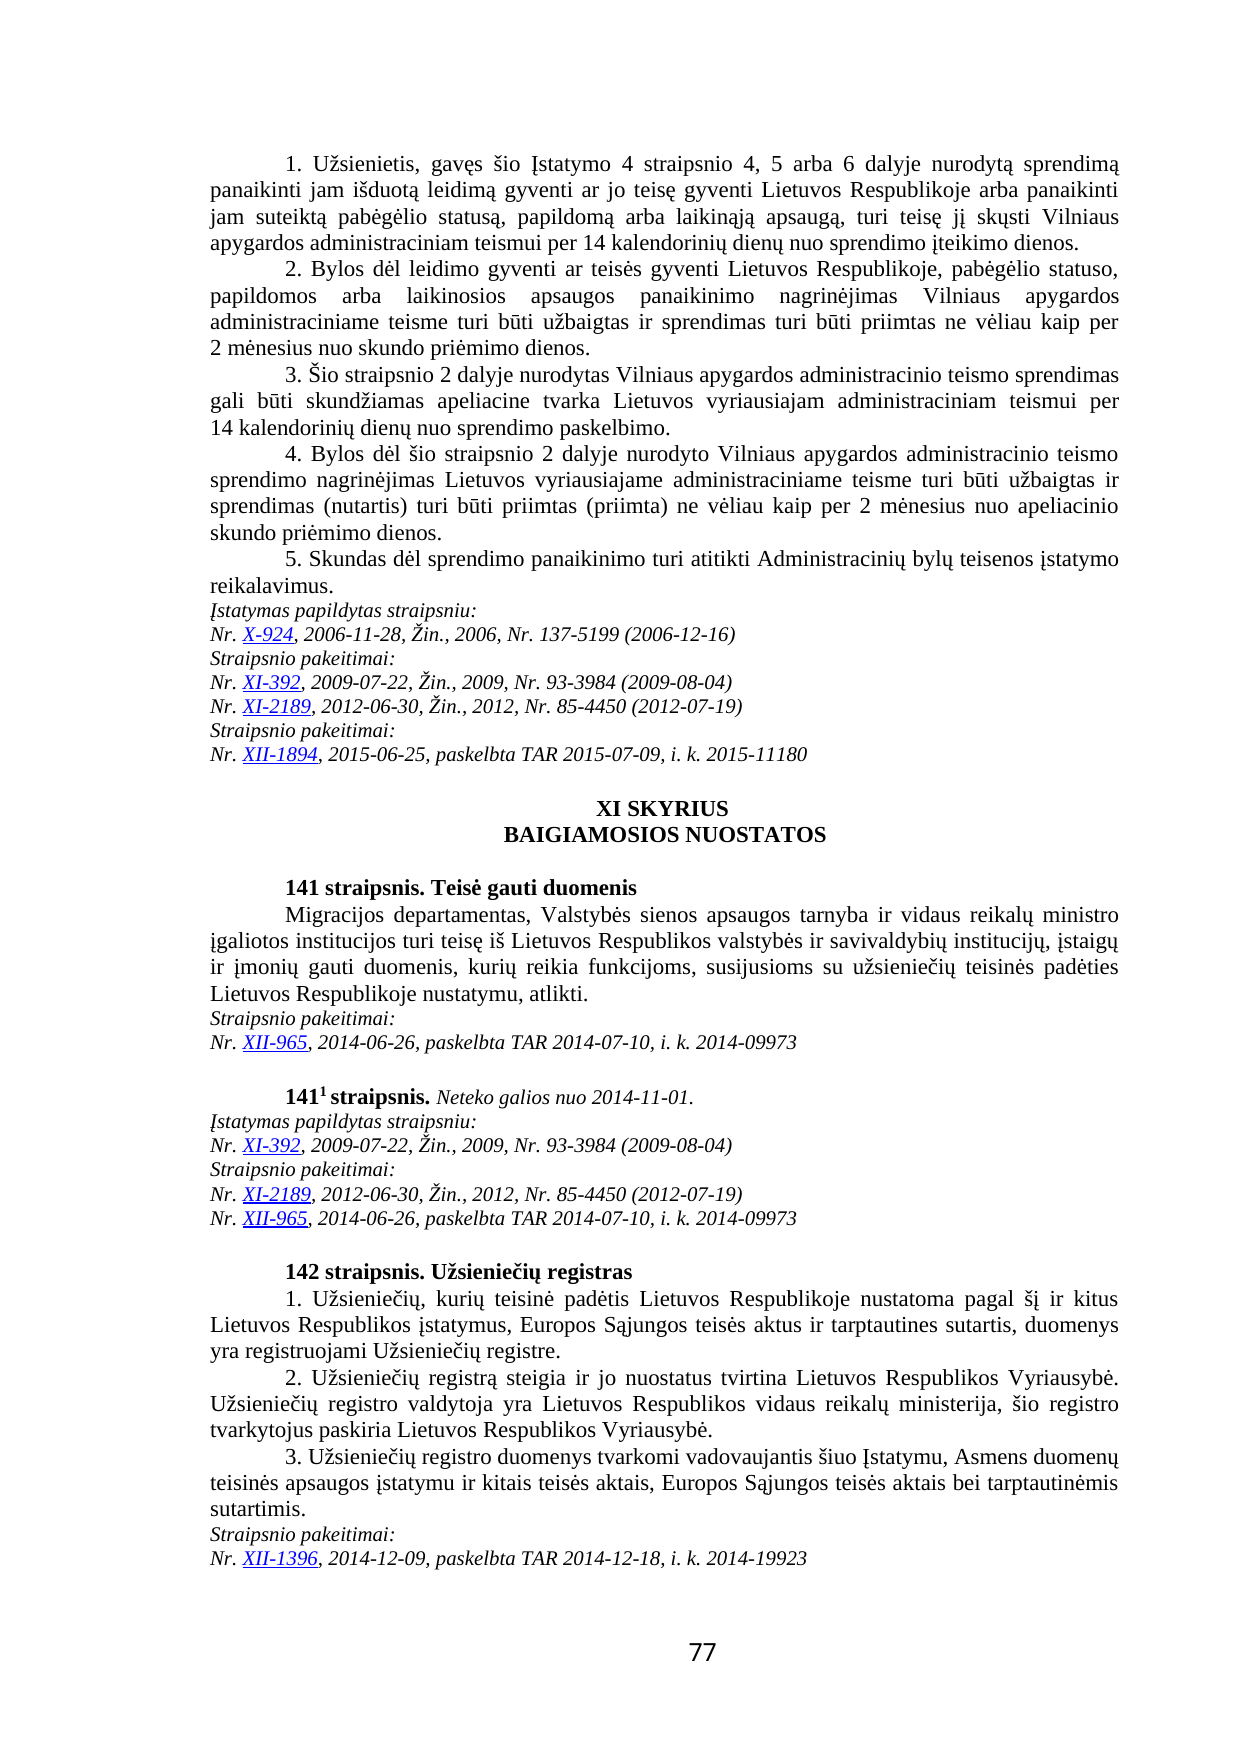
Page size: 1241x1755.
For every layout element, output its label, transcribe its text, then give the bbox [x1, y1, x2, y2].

text Nr. XII-1396, 2014-12-09, paskelbta TAR 2014-12-18, i. k. 2014-19923 [210, 1546, 1120, 1570]
text 1411 straipsnis. Neteko galios nuo 2014-11-01. [210, 1083, 1120, 1109]
text 142 straipsnis. Užsieniečių registras [210, 1258, 1120, 1285]
text Nr. X-924, 2006-11-28, Žin., 2006, Nr. 137-5199 (2006-12-16) [210, 622, 1120, 646]
text Straipsnio pakeitimai: [210, 1157, 1120, 1181]
text 1. Užsienietis, gavęs šio Įstatymo 4 straipsnio 4, 5 arba 6 dalyje nurodytą sprendimą panaikinti jam išduotą leidimą gyventi ar jo teisę gyventi Lietuvos Respublikoje arba panaikinti jam suteiktą pabėgėlio statusą, papildomą arba laikinąją apsaugą, turi teisę jį skųsti Vilniaus apygardos administraciniam teismui per 14 kalendorinių dienų nuo sprendimo įteikimo dienos. [210, 150, 1120, 255]
text BAIGIAMOSIOS NUOSTATOS [210, 822, 1120, 848]
text Nr. XI-392, 2009-07-22, Žin., 2009, Nr. 93-3984 (2009-08-04) [210, 1133, 1120, 1157]
text Nr. XI-2189, 2012-06-30, Žin., 2012, Nr. 85-4450 (2012-07-19) [210, 694, 1120, 718]
text 1. Užsieniečių, kurių teisinė padėtis Lietuvos Respublikoje nustatoma pagal šį ir kitus Lietuvos Respublikos įstatymus, Europos Sąjungos teisės aktus ir tarptautines sutartis, duomenys yra registruojami Užsieniečių registre. [210, 1285, 1120, 1364]
text Nr. XI-392, 2009-07-22, Žin., 2009, Nr. 93-3984 (2009-08-04) [210, 670, 1120, 694]
text XI SKYRIUS [210, 795, 1120, 822]
text Nr. XII-965, 2014-06-26, paskelbta TAR 2014-07-10, i. k. 2014-09973 [210, 1206, 1120, 1229]
text Nr. XII-1894, 2015-06-25, paskelbta TAR 2015-07-09, i. k. 2015-11180 [210, 742, 1120, 766]
text Migracijos departamentas, Valstybės sienos apsaugos tarnyba ir vidaus reikalų ministro įgaliotos institucijos turi teisę iš Lietuvos Respublikos valstybės ir savivaldybių institucijų, įstaigų ir įmonių gauti duomenis, kurių reikia funkcijoms, susijusioms su užsieniečių teisinės padėties Lietuvos Respublikoje nustatymu, atlikti. [210, 901, 1120, 1006]
text Įstatymas papildytas straipsniu: [210, 1109, 1120, 1133]
text Straipsnio pakeitimai: [210, 1522, 1120, 1546]
text 3. Šio straipsnio 2 dalyje nurodytas Vilniaus apygardos administracinio teismo sprendimas gali būti skundžiamas apeliacine tvarka Lietuvos vyriausiajam administraciniam teismui per 14 kalendorinių dienų nuo sprendimo paskelbimo. [210, 361, 1120, 440]
text Straipsnio pakeitimai: [210, 1006, 1120, 1030]
text 3. Užsieniečių registro duomenys tvarkomi vadovaujantis šiuo Įstatymu, Asmens duomenų teisinės apsaugos įstatymu ir kitais teisės aktais, Europos Sąjungos teisės aktais bei tarptautinėmis sutartimis. [210, 1443, 1120, 1522]
text Nr. XI-2189, 2012-06-30, Žin., 2012, Nr. 85-4450 (2012-07-19) [210, 1181, 1120, 1206]
text Įstatymas papildytas straipsniu: [210, 598, 1120, 622]
text Straipsnio pakeitimai: [210, 646, 1120, 670]
text Nr. XII-965, 2014-06-26, paskelbta TAR 2014-07-10, i. k. 2014-09973 [210, 1030, 1120, 1054]
text 141 straipsnis. Teisė gauti duomenis [210, 874, 1120, 901]
text 2. Užsieniečių registrą steigia ir jo nuostatus tvirtina Lietuvos Respublikos Vyriausybė. Užsieniečių registro valdytoja yra Lietuvos Respublikos vidaus reikalų ministerija, šio registro tvarkytojus paskiria Lietuvos Respublikos Vyriausybė. [210, 1364, 1120, 1443]
text 5. Skundas dėl sprendimo panaikinimo turi atitikti Administracinių bylų teisenos įstatymo reikalavimus. [210, 545, 1120, 598]
text Straipsnio pakeitimai: [210, 718, 1120, 742]
text 2. Bylos dėl leidimo gyventi ar teisės gyventi Lietuvos Respublikoje, pabėgėlio statuso, papildomos arba laikinosios apsaugos panaikinimo nagrinėjimas Vilniaus apygardos administraciniame teisme turi būti užbaigtas ir sprendimas turi būti priimtas ne vėliau kaip per 2 mėnesius nuo skundo priėmimo dienos. [210, 255, 1120, 361]
text 4. Bylos dėl šio straipsnio 2 dalyje nurodyto Vilniaus apygardos administracinio teismo sprendimo nagrinėjimas Lietuvos vyriausiajame administraciniame teisme turi būti užbaigtas ir sprendimas (nutartis) turi būti priimtas (priimta) ne vėliau kaip per 2 mėnesius nuo apeliacinio skundo priėmimo dienos. [210, 440, 1120, 545]
